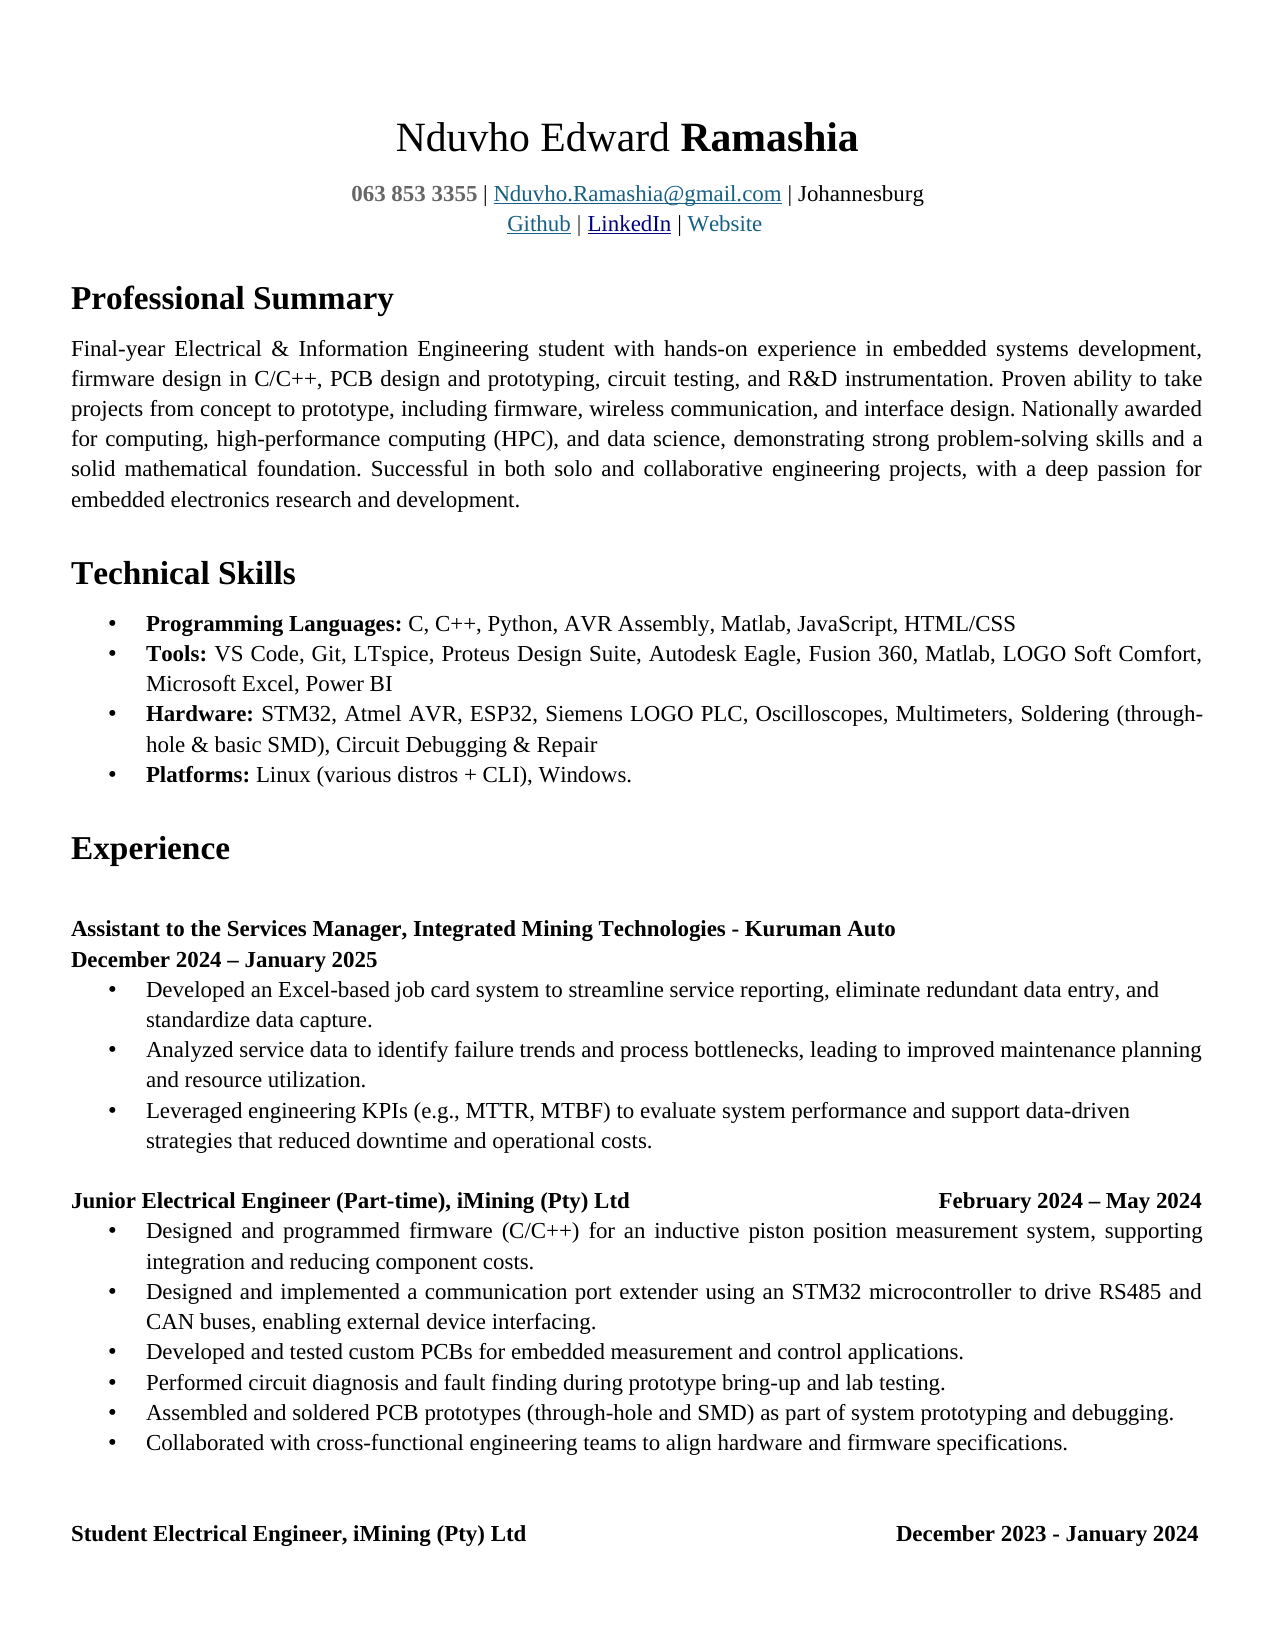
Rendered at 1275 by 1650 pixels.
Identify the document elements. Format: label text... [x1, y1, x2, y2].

list Leveraged engineering KPIs (e.g., MTTR, MTBF) to evaluate system performance and support data-driven strategies that reduced downtime and operational costs. [108, 1097, 1204, 1153]
subtitle Experience [71, 829, 1204, 867]
text Final-year Electrical & Information Engineering student with hands-on experience in embedded systems development, firmware design in C/C++, PCB design and prototyping, circuit testing, and R&D instrumentation. Proven ability to take projects from concept to prototype, including firmware, wireless communication, and interface design. Nationally awarded for computing, high-performance computing (HPC), and data science, demonstrating strong problem-solving skills and a solid mathematical foundation. Successful in both solo and collaborative engineering projects, with a deep passion for embedded electronics research and development. [71, 334, 1204, 512]
list Designed and implemented a communication port extender using an STM32 microcontroller to drive RS485 and CAN buses, enabling external device interfacing. [108, 1278, 1204, 1334]
list Developed and tested custom PCBs for embedded measurement and control applications. [108, 1338, 1204, 1365]
subtitle Technical Skills [71, 553, 1204, 592]
subtitle Professional Summary [71, 278, 1204, 316]
list Designed and programmed firmware (C/C++) for an inductive piston position measurement system, supporting integration and reducing component costs. [108, 1217, 1204, 1274]
list Hardware: STM32, Atmel AVR, ESP32, Siemens LOGO PLC, Oscilloscopes, Multimeters, Soldering (through-hole & basic SMD), Circuit Debugging & Repair [108, 701, 1204, 757]
text Junior Electrical Engineer (Part-time), iMining (Pty) Ltd February 2024 – May 2024 [71, 1187, 1204, 1214]
subtitle Nduvho Edward Ramashia [71, 112, 1204, 160]
list Performed circuit diagnosis and fault finding during prototype bring-up and lab testing. [108, 1368, 1204, 1395]
text Student Electrical Engineer, iMining (Pty) Ltd December 2023 - January 2024 [71, 1519, 1204, 1546]
list Tools: VS Code, Git, LTspice, Proteus Design Suite, Autodesk Eagle, Fusion 360, Matlab, LOGO Soft Comfort, Microsoft Excel, Power BI [108, 640, 1204, 697]
text Assistant to the Services Manager, Integrated Mining Technologies - Kuruman Auto [71, 915, 1204, 942]
text 063 853 3355 | Nduvho.Ramashia@gmail.com | Johannesburg [71, 180, 1204, 206]
text December 2024 – January 2025 [71, 946, 1204, 972]
text Github | LinkedIn | Website [71, 210, 1204, 237]
list Assembled and soldered PCB prototypes (through-hole and SMD) as part of system prototyping and debugging. [108, 1399, 1204, 1425]
list Platforms: Linux (various distros + CLI), Windows. [108, 761, 1204, 787]
list Programming Languages: C, C++, Python, AVR Assembly, Matlab, JavaScript, HTML/CSS [108, 610, 1204, 636]
list Analyzed service data to identify failure trends and process bottlenecks, leading to improved maintenance planning and resource utilization. [108, 1036, 1204, 1093]
list Developed an Excel-based job card system to streamline service reporting, eliminate redundant data entry, and standardize data capture. [108, 976, 1204, 1032]
list Collaborated with cross-functional engineering teams to align hardware and firmware specifications. [108, 1429, 1204, 1455]
